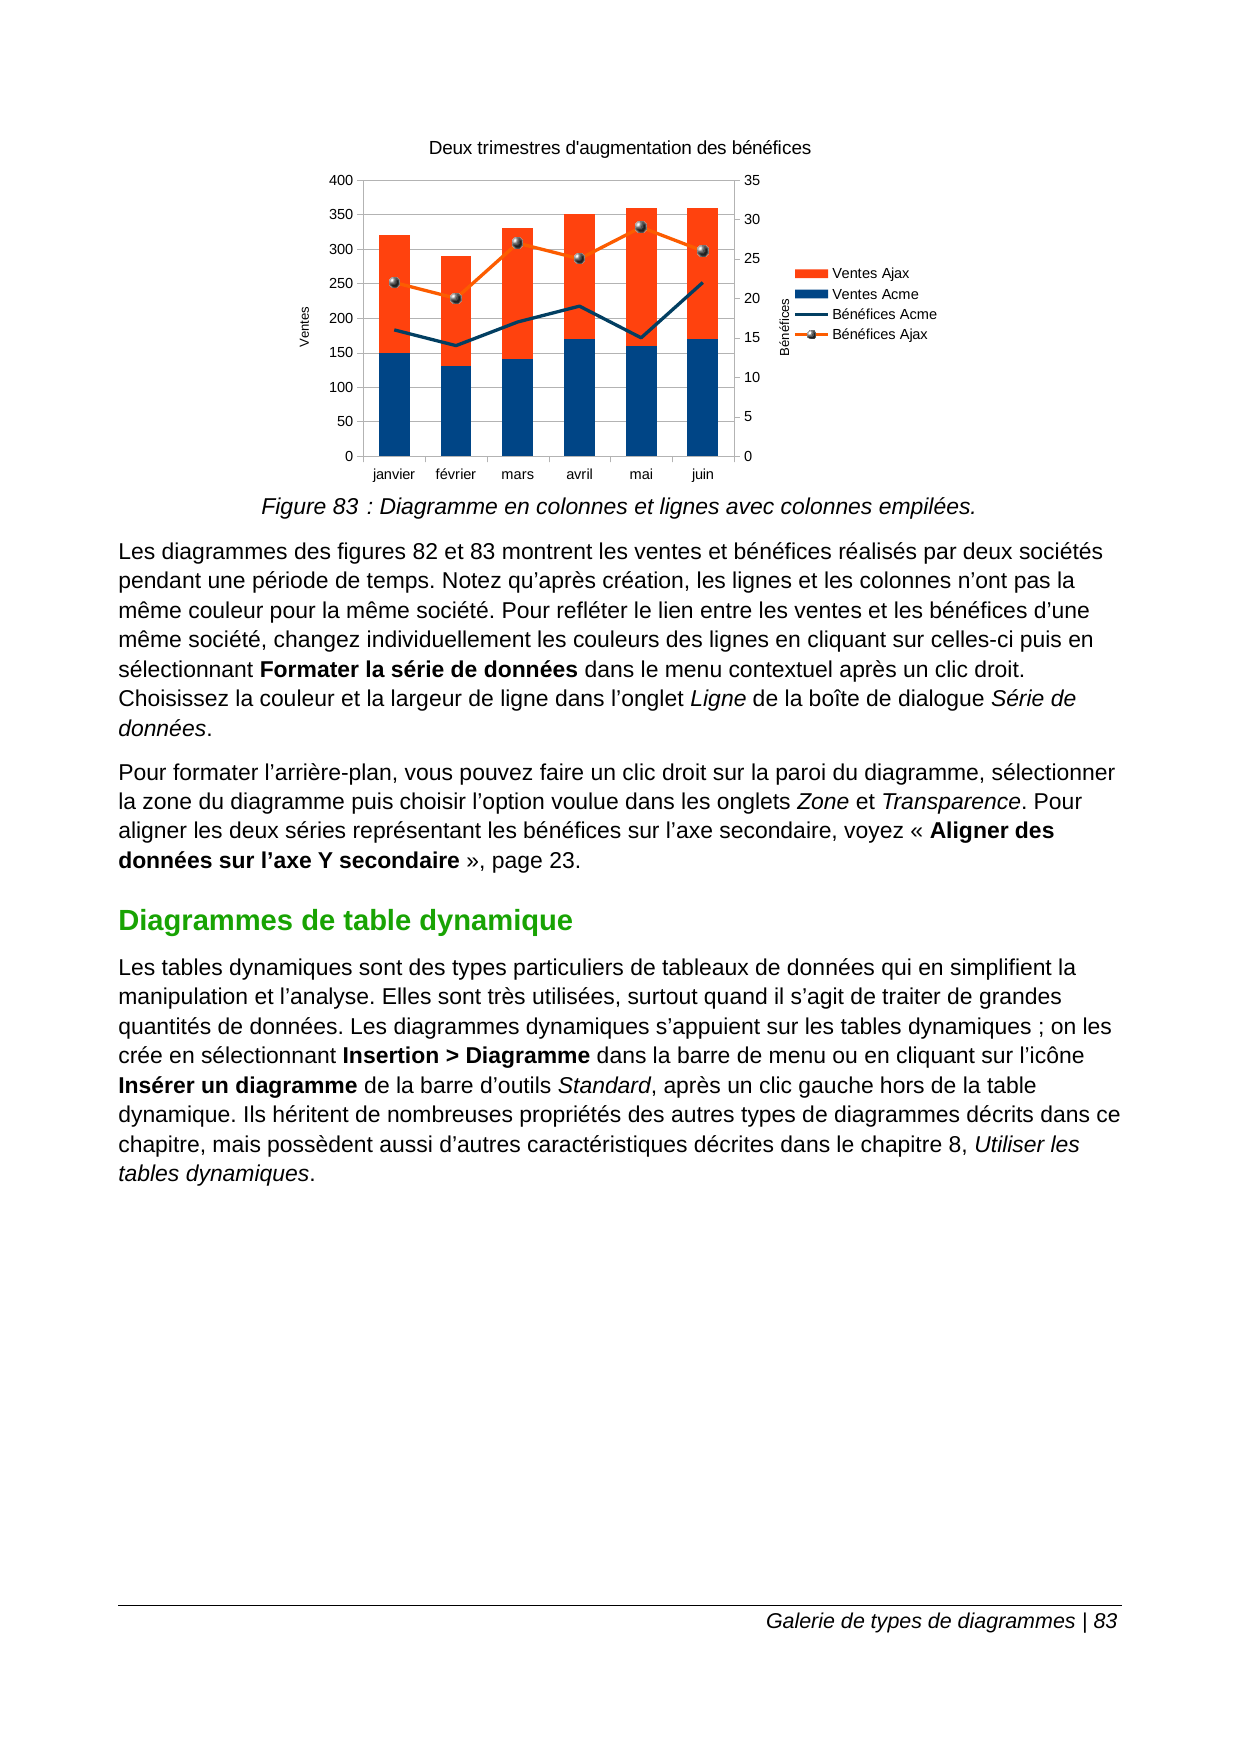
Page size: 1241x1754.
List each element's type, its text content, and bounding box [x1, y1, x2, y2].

subtitle Diagrammes de table dynamique [118, 902, 1122, 936]
text Les tables dynamiques sont des types particuliers de tableaux de données qui en simplifient la manipulation et l’analyse. Elles sont très utilisées, surtout quand il s’agit de traiter de grandes quantités de données. Les diagrammes dynamiques s’appuient sur les tables dynamiques ; on les crée en sélectionnant Insertion > Diagramme dans la barre de menu ou en cliquant sur l’icône Insérer un diagramme de la barre d’outils Standard, après un clic gauche hors de la table dynamique. Ils héritent de nombreuses propriétés des autres types de diagrammes décrits dans ce chapitre, mais possèdent aussi d’autres caractéristiques décrites dans le chapitre 8, Utiliser les tables dynamiques. [118, 951, 1122, 1186]
text Pour formater l’arrière-plan, vous pouvez faire un clic droit sur la paroi du diagramme, sélectionner la zone du diagramme puis choisir l’option voulue dans les onglets Zone et Transparence. Pour aligner les deux séries représentant les bénéfices sur l’axe secondaire, voyez « Aligner des données sur l’axe Y secondaire », page 23. [118, 755, 1122, 873]
text Les diagrammes des figures 82 et 83 montrent les ventes et bénéfices réalisés par deux sociétés pendant une période de temps. Notez qu’après création, les lignes et les colonnes n’ont pas la même couleur pour la même société. Pour refléter le lien entre les ventes et les bénéfices d’une même société, changez individuellement les couleurs des lignes en cliquant sur celles-ci puis en sélectionnant Formater la série de données dans le menu contextuel après un clic droit. Choisissez la couleur et la largeur de ligne dans l’onglet Ligne de la boîte de dialogue Série de données. [118, 534, 1122, 741]
text Figure 83 : Diagramme en colonnes et lignes avec colonnes empilées. [118, 490, 1122, 520]
